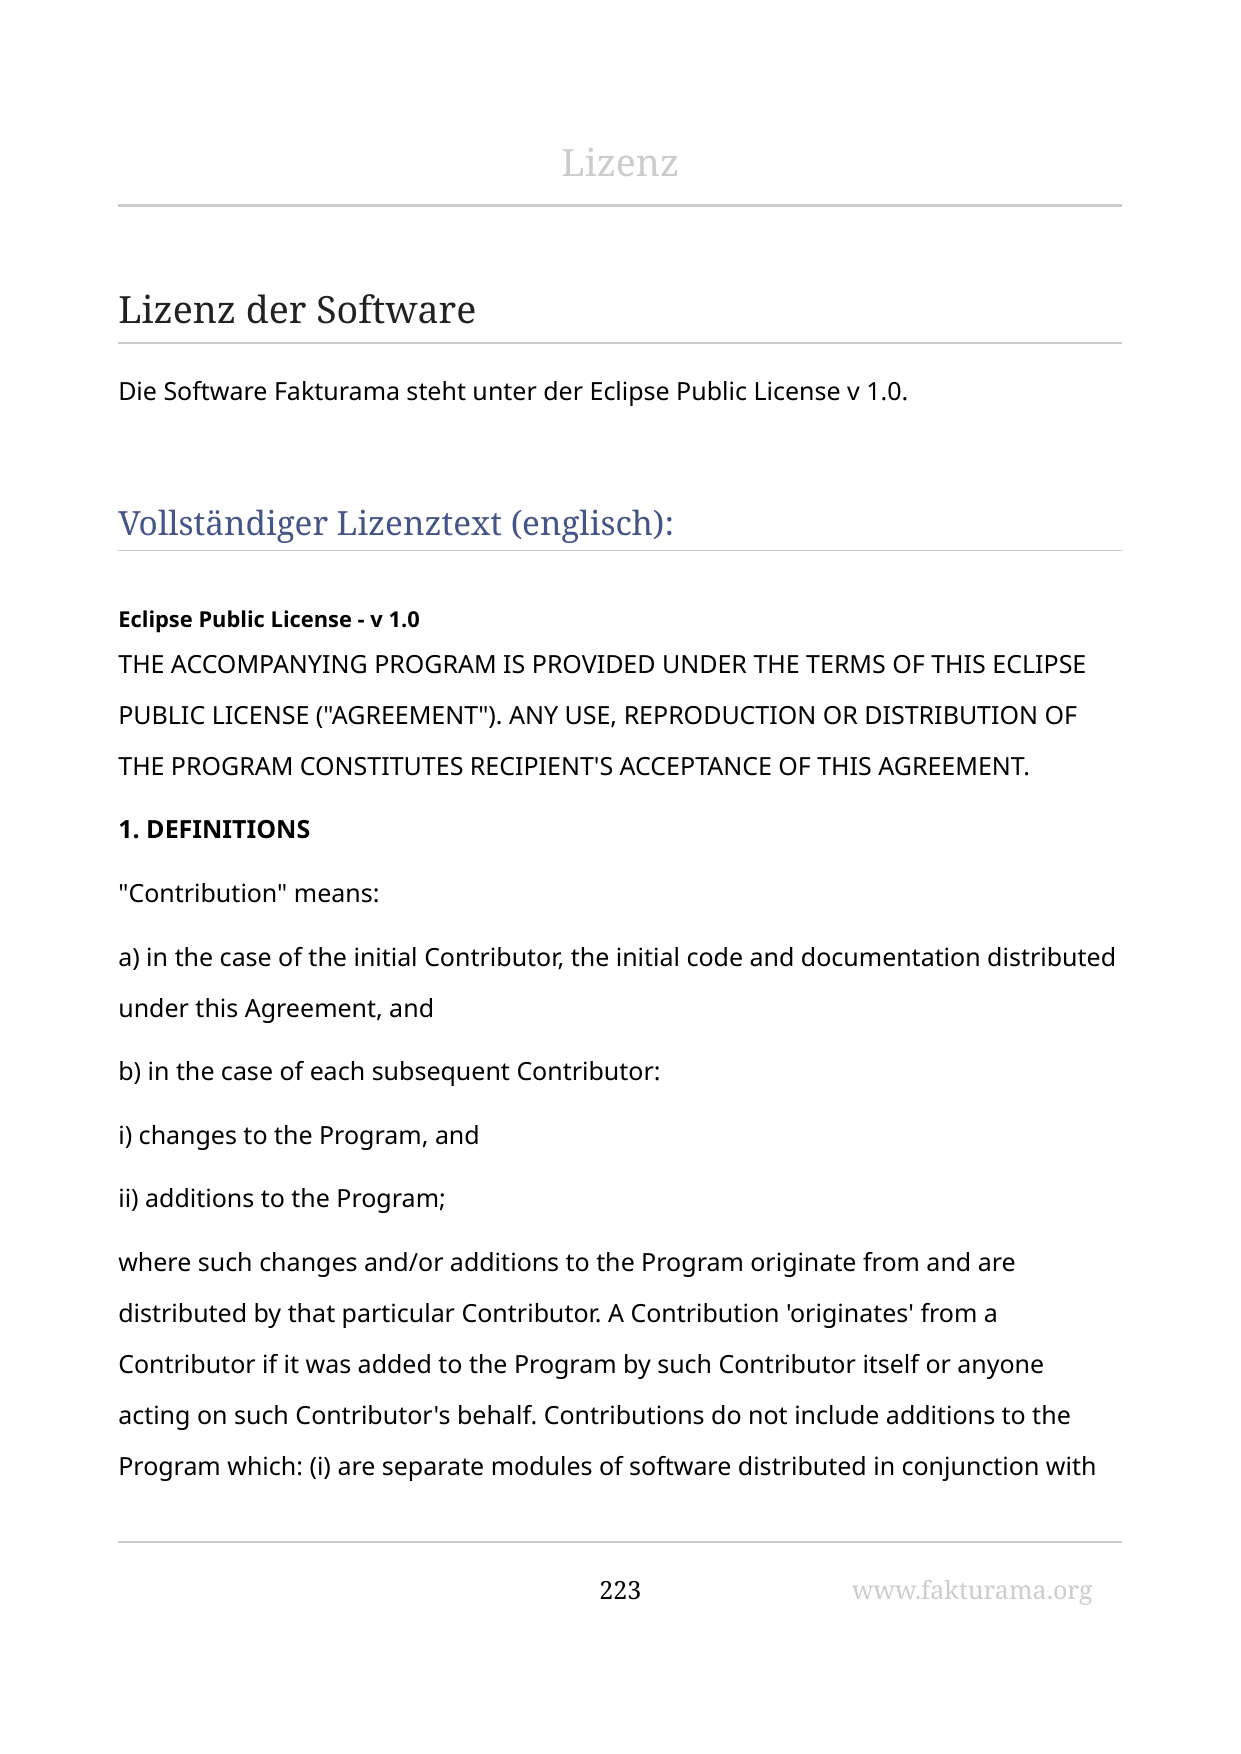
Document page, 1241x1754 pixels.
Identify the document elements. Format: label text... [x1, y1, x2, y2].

text b) in the case of each subsequent Contributor: [118, 1054, 1122, 1088]
text ii) additions to the Program; [118, 1181, 1122, 1215]
text a) in the case of the initial Contributor, the initial code and documentation distributed under this Agreement, and [118, 939, 1122, 1024]
text "Contribution" means: [118, 876, 1122, 910]
text THE ACCOMPANYING PROGRAM IS PROVIDED UNDER THE TERMS OF THIS ECLIPSE PUBLIC LICENSE ("AGREEMENT"). ANY USE, REPRODUCTION OR DISTRIBUTION OF THE PROGRAM CONSTITUTES RECIPIENT'S ACCEPTANCE OF THIS AGREEMENT. [118, 646, 1122, 783]
text 1. DEFINITIONS [118, 812, 1122, 846]
subtitle Eclipse Public License - v 1.0 [118, 604, 1122, 634]
text Die Software Fakturama steht unter der Eclipse Public License v 1.0. [118, 373, 1122, 407]
subtitle Lizenz der Software [118, 283, 1122, 342]
subtitle Vollständiger Lizenztext (englisch): [118, 499, 1122, 550]
text where such changes and/or additions to the Program originate from and are distributed by that particular Contributor. A Contribution 'originates' from a Contributor if it was added to the Program by such Contributor itself or anyone acting on such Contributor's behalf. Contributions do not include additions to the Program which: (i) are separate modules of software distributed in conjunction with [118, 1244, 1122, 1483]
text i) changes to the Program, and [118, 1117, 1122, 1151]
